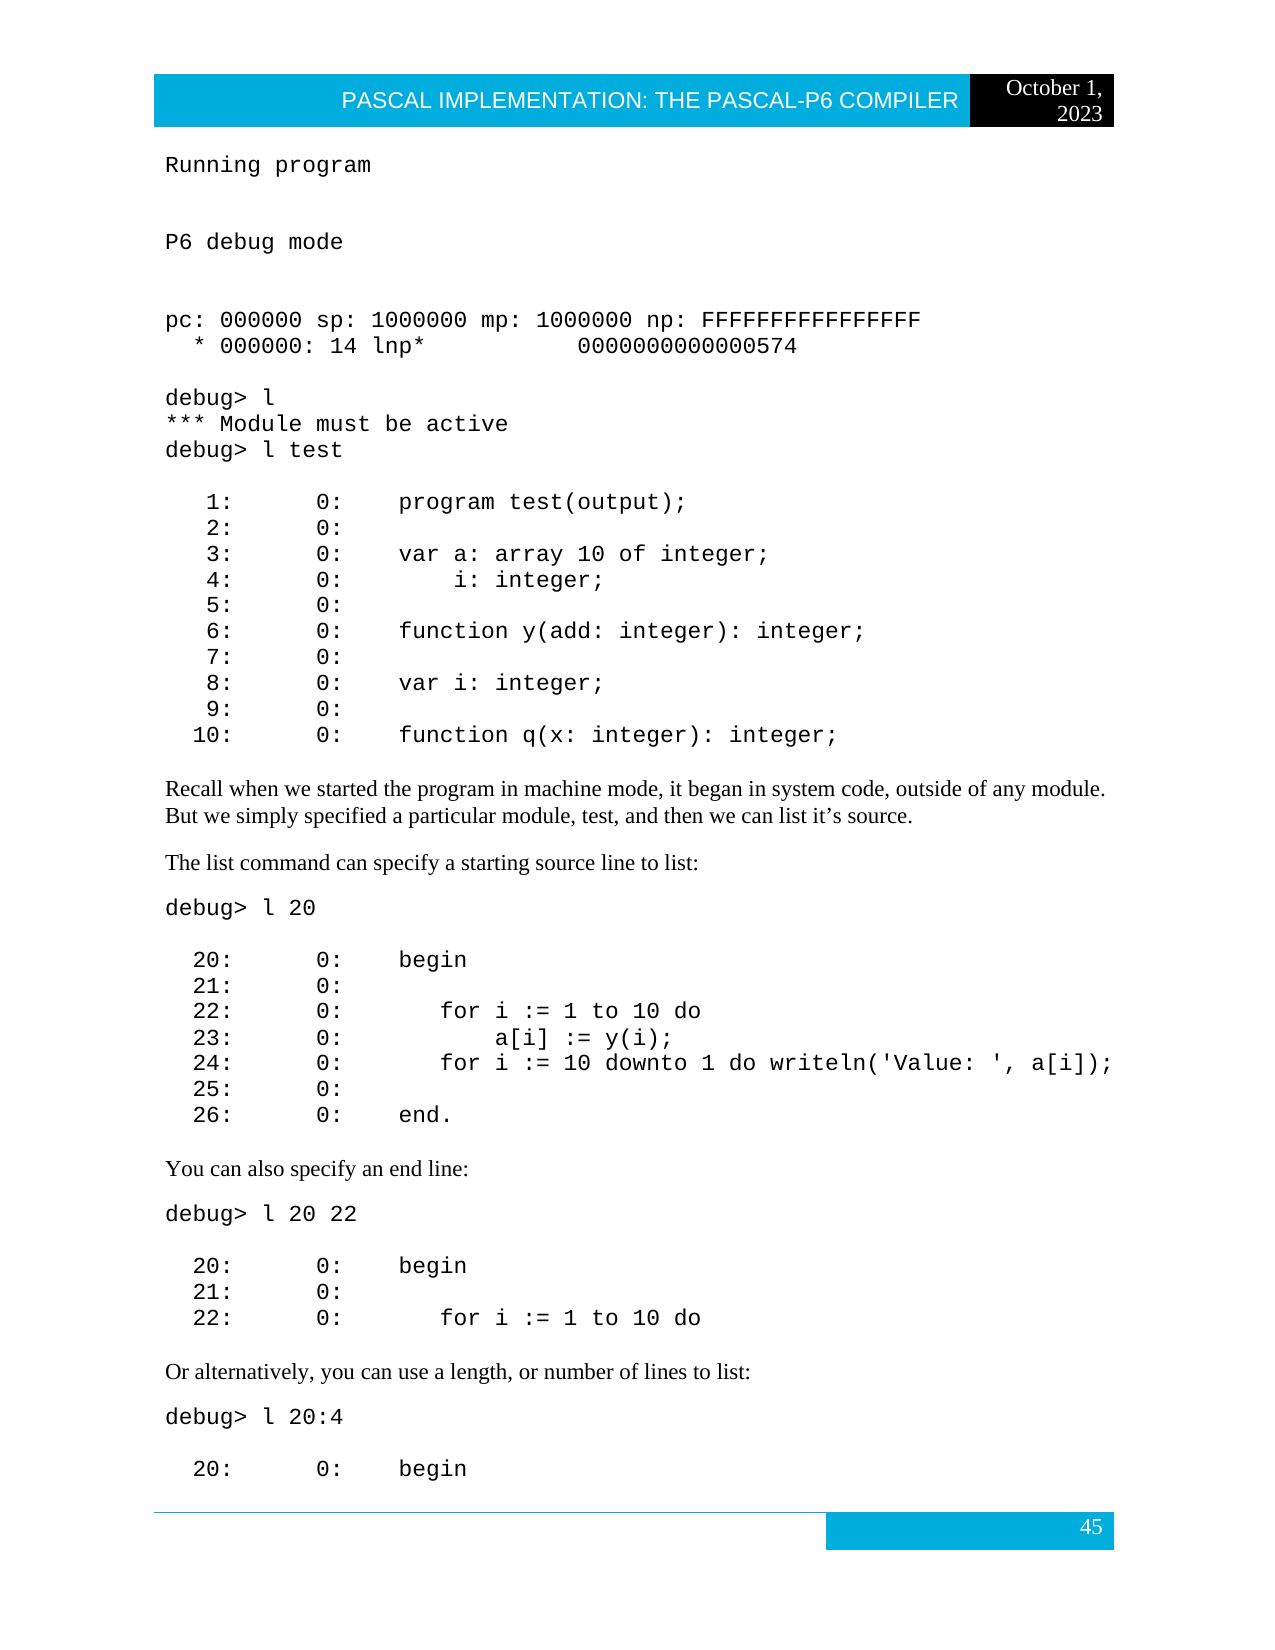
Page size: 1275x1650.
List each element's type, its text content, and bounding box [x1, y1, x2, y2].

text The list command can specify a starting source line to list: [165, 849, 1125, 875]
text 10: 0: function q(x: integer): integer; [165, 723, 1125, 749]
text 26: 0: end. [165, 1104, 1125, 1129]
text 8: 0: var i: integer; [165, 672, 1125, 698]
text 3: 0: var a: array 10 of integer; [165, 542, 1125, 568]
text 24: 0: for i := 10 downto 1 do writeln('Value: ', a[i]); [165, 1052, 1125, 1078]
text 21: 0: [165, 1281, 1125, 1306]
text 22: 0: for i := 1 to 10 do [165, 1000, 1125, 1026]
text debug> l 20 22 [165, 1203, 1125, 1229]
text * 000000: 14 lnp* 0000000000000574 [165, 334, 1125, 360]
text 7: 0: [165, 646, 1125, 672]
text Or alternatively, you can use a length, or number of lines to list: [165, 1358, 1125, 1385]
text 21: 0: [165, 974, 1125, 1000]
text debug> l 20:4 [165, 1406, 1125, 1431]
text You can also specify an end line: [165, 1156, 1125, 1182]
text 22: 0: for i := 1 to 10 do [165, 1306, 1125, 1332]
text 20: 0: begin [165, 948, 1125, 974]
text 9: 0: [165, 698, 1125, 723]
text debug> l 20 [165, 896, 1125, 922]
text Recall when we started the program in machine mode, it began in system code, outside of any module. But we simply specified a particular module, test, and then we can list it’s source. [165, 775, 1125, 828]
text 4: 0: i: integer; [165, 568, 1125, 594]
text 23: 0: a[i] := y(i); [165, 1026, 1125, 1052]
text P6 debug mode [165, 231, 1125, 257]
text pc: 000000 sp: 1000000 mp: 1000000 np: FFFFFFFFFFFFFFFF [165, 308, 1125, 334]
text debug> l [165, 386, 1125, 412]
text 5: 0: [165, 594, 1125, 620]
text 20: 0: begin [165, 1254, 1125, 1281]
text debug> l test [165, 438, 1125, 464]
text 6: 0: function y(add: integer): integer; [165, 620, 1125, 646]
text 2: 0: [165, 516, 1125, 542]
text Running program [165, 153, 1125, 179]
text 20: 0: begin [165, 1457, 1125, 1483]
text 25: 0: [165, 1078, 1125, 1104]
text 1: 0: program test(output); [165, 490, 1125, 516]
text *** Module must be active [165, 412, 1125, 438]
